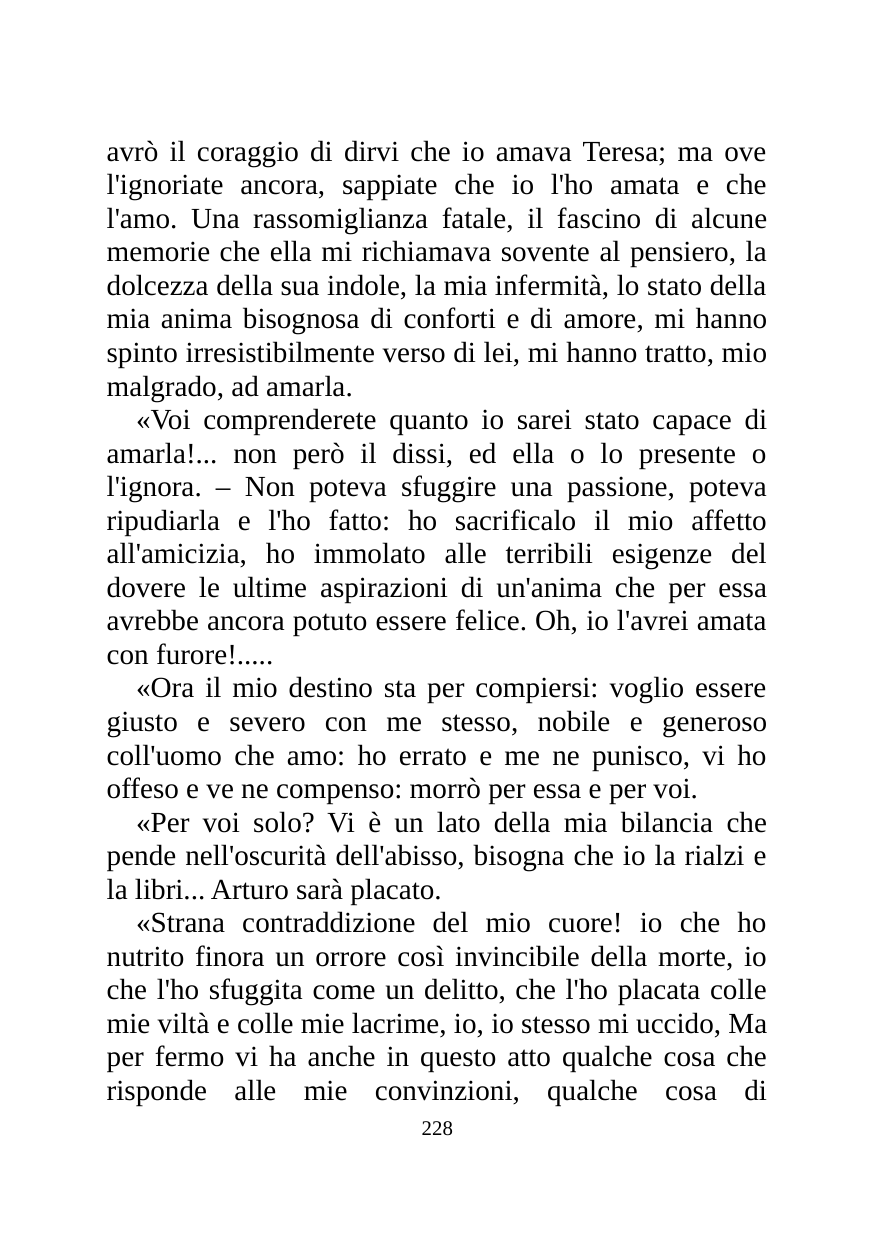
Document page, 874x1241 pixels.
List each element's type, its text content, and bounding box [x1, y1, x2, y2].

text «Voi comprenderete quanto io sarei stato capace di amarla!... non però il dissi, ed ella o lo presente o l'ignora. – Non poteva sfuggire una passione, poteva ripudiarla e l'ho fatto: ho sacrificalo il mio affetto all'amicizia, ho immolato alle terribili esigenze del dovere le ultime aspirazioni di un'anima che per essa avrebbe ancora potuto essere felice. Oh, io l'avrei amata con furore!..... [106, 402, 768, 671]
text «Per voi solo? Vi è un lato della mia bilancia che pende nell'oscurità dell'abisso, bisogna che io la rialzi e la libri... Arturo sarà placato. [106, 805, 768, 905]
text «Strana contraddizione del mio cuore! io che ho nutrito finora un orrore così invincibile della morte, io che l'ho sfuggita come un delitto, che l'ho placata colle mie viltà e colle mie lacrime, io, io stesso mi uccido, Ma per fermo vi ha anche in questo atto qualche cosa che risponde alle mie convinzioni, qualche cosa di [106, 905, 768, 1107]
text avrò il coraggio di dirvi che io amava Teresa; ma ove l'ignoriate ancora, sappiate che io l'ho amata e che l'amo. Una rassomiglianza fatale, il fascino di alcune memorie che ella mi richiamava sovente al pensiero, la dolcezza della sua indole, la mia infermità, lo stato della mia anima bisognosa di conforti e di amore, mi hanno spinto irresistibilmente verso di lei, mi hanno tratto, mio malgrado, ad amarla. [106, 134, 768, 402]
text «Ora il mio destino sta per compiersi: voglio essere giusto e severo con me stesso, nobile e generoso coll'uomo che amo: ho errato e me ne punisco, vi ho offeso e ve ne compenso: morrò per essa e per voi. [106, 671, 768, 805]
